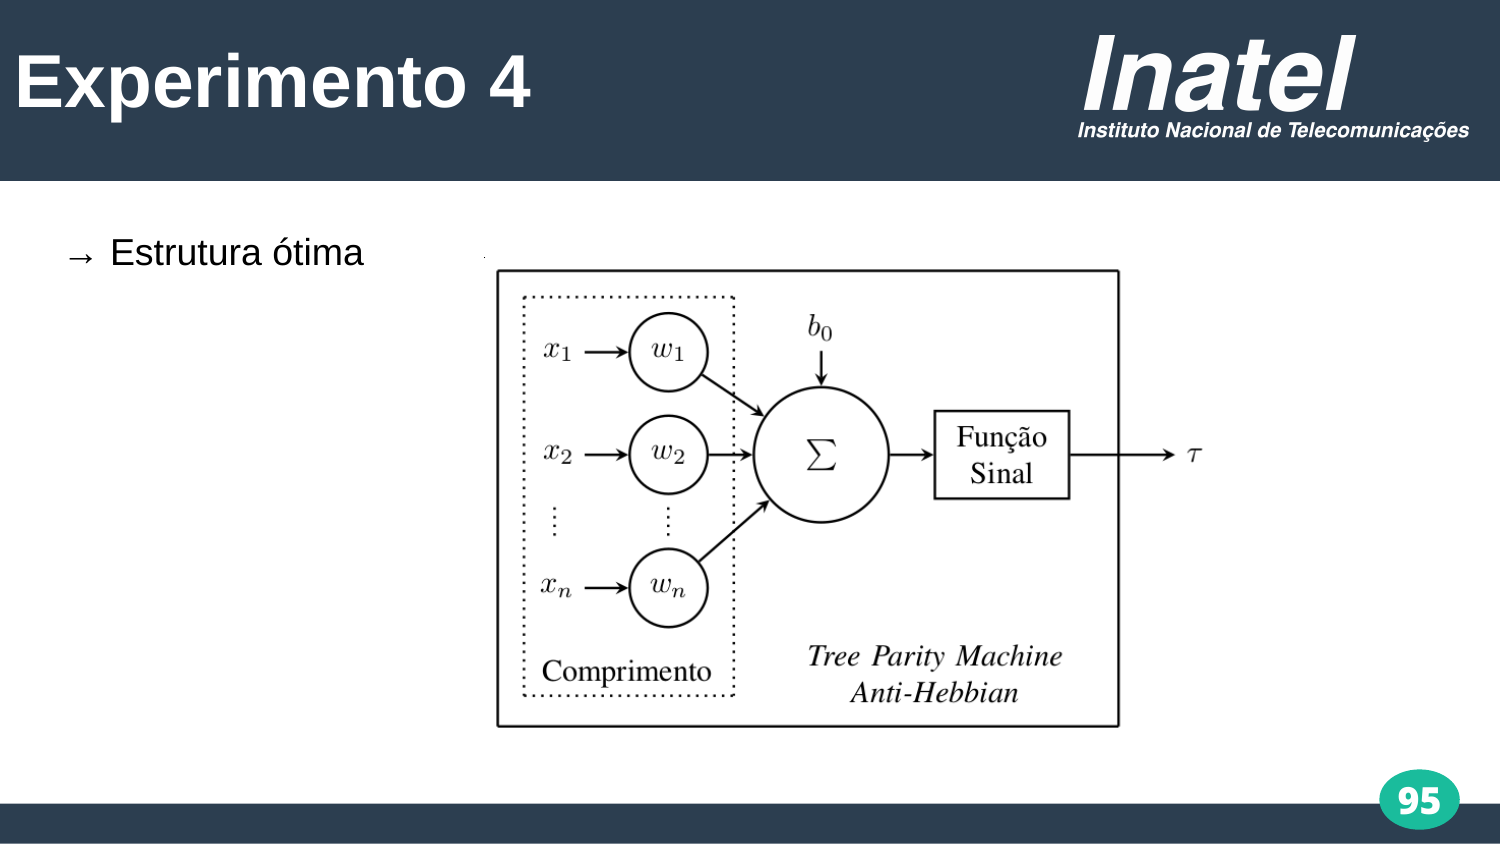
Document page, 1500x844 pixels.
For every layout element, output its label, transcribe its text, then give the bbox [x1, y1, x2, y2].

text_box Experimento 4 [0, 27, 1063, 136]
text_box → Estrutura ótima [47, 224, 379, 282]
picture [1078, 35, 1469, 142]
picture [484, 257, 1217, 746]
